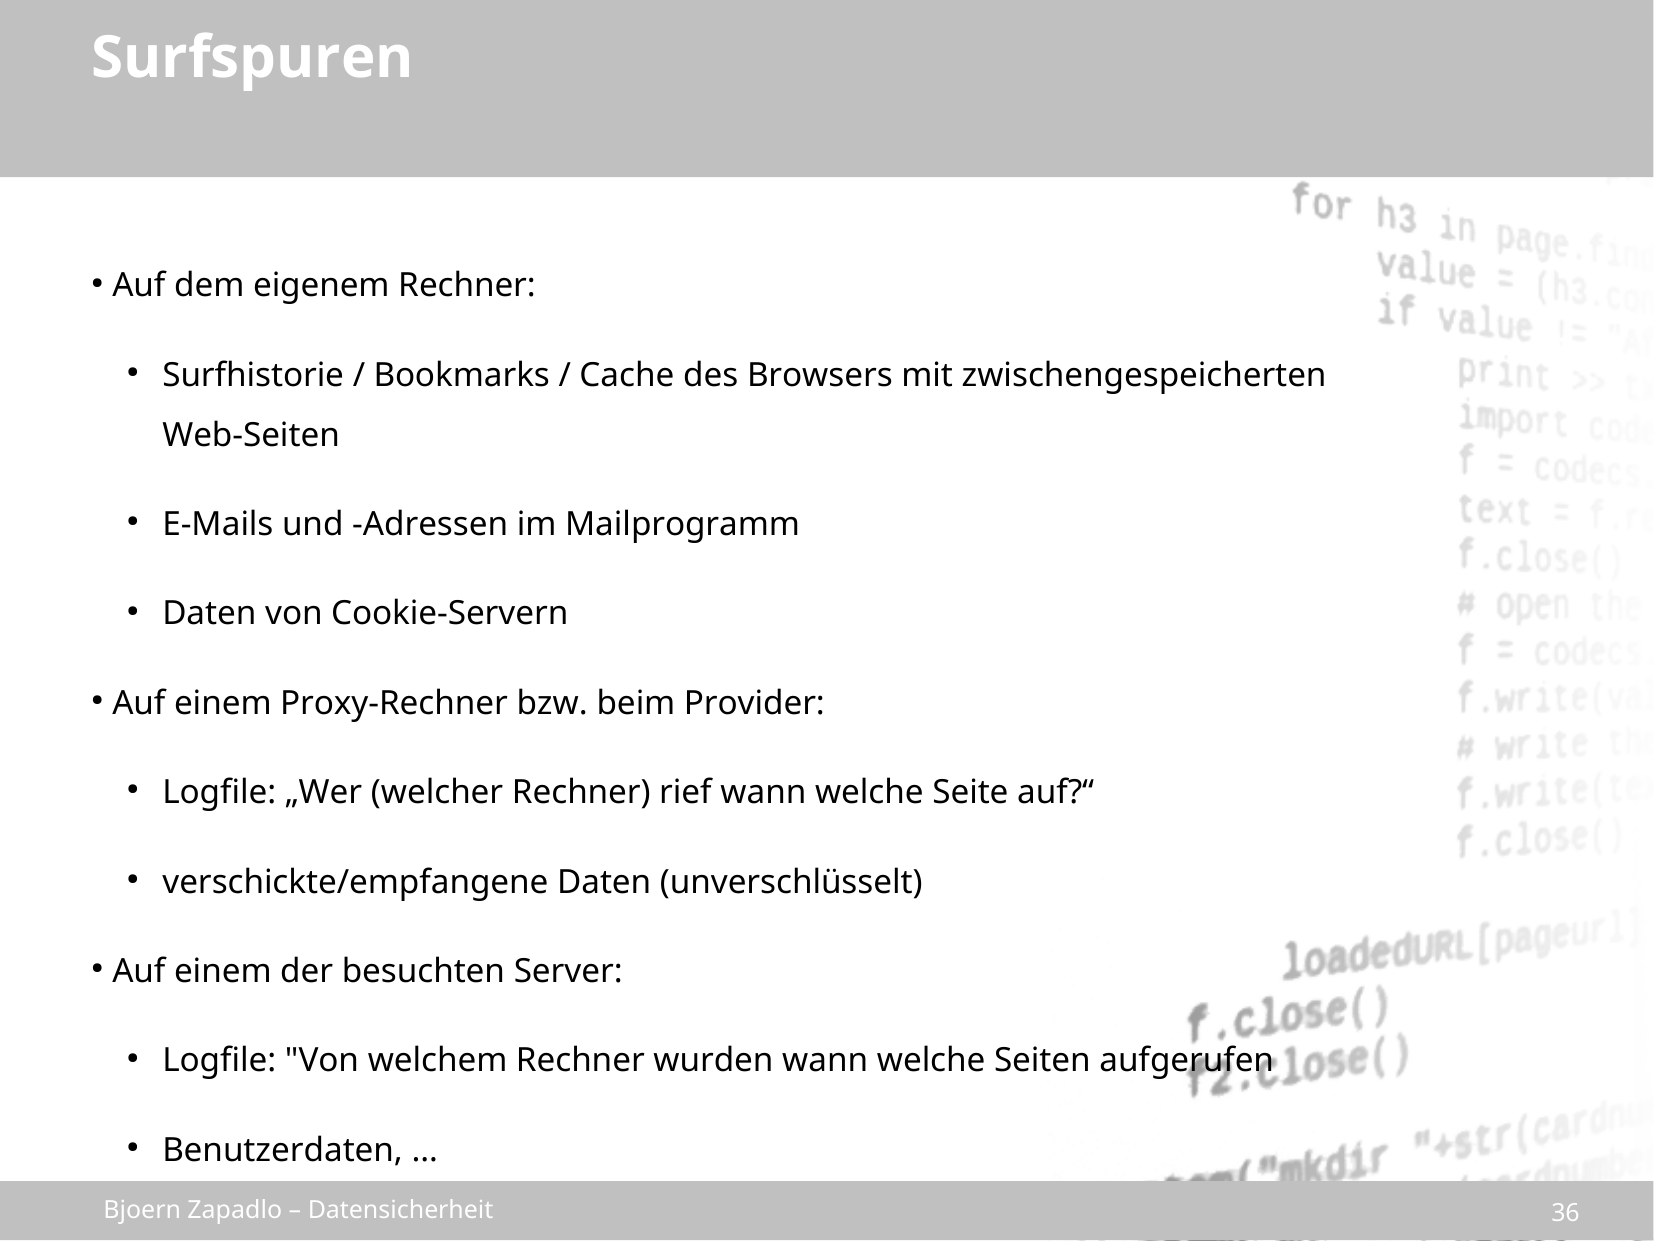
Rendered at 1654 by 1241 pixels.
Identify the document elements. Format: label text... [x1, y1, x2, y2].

text_box Surfspuren [76, 17, 1444, 98]
picture [0, 178, 1654, 1181]
text_box Auf dem eigenem Rechner: Surfhistorie / Bookmarks / Cache des Browsers mit zwischengespeicherten Web-Seiten E-Mails und -Adressen im Mailprogramm Daten von Cookie-Servern Auf einem Proxy-Rechner bzw. beim Provider: Logfile: „Wer (welcher Rechner) rief wann welche Seite auf?“ verschickte/empfangene Daten (unverschlüsselt) Auf einem der besuchten Server: Logfile: "Von welchem Rechner wurden wann welche Seiten aufgerufen Benutzerdaten, … [76, 236, 1432, 1176]
